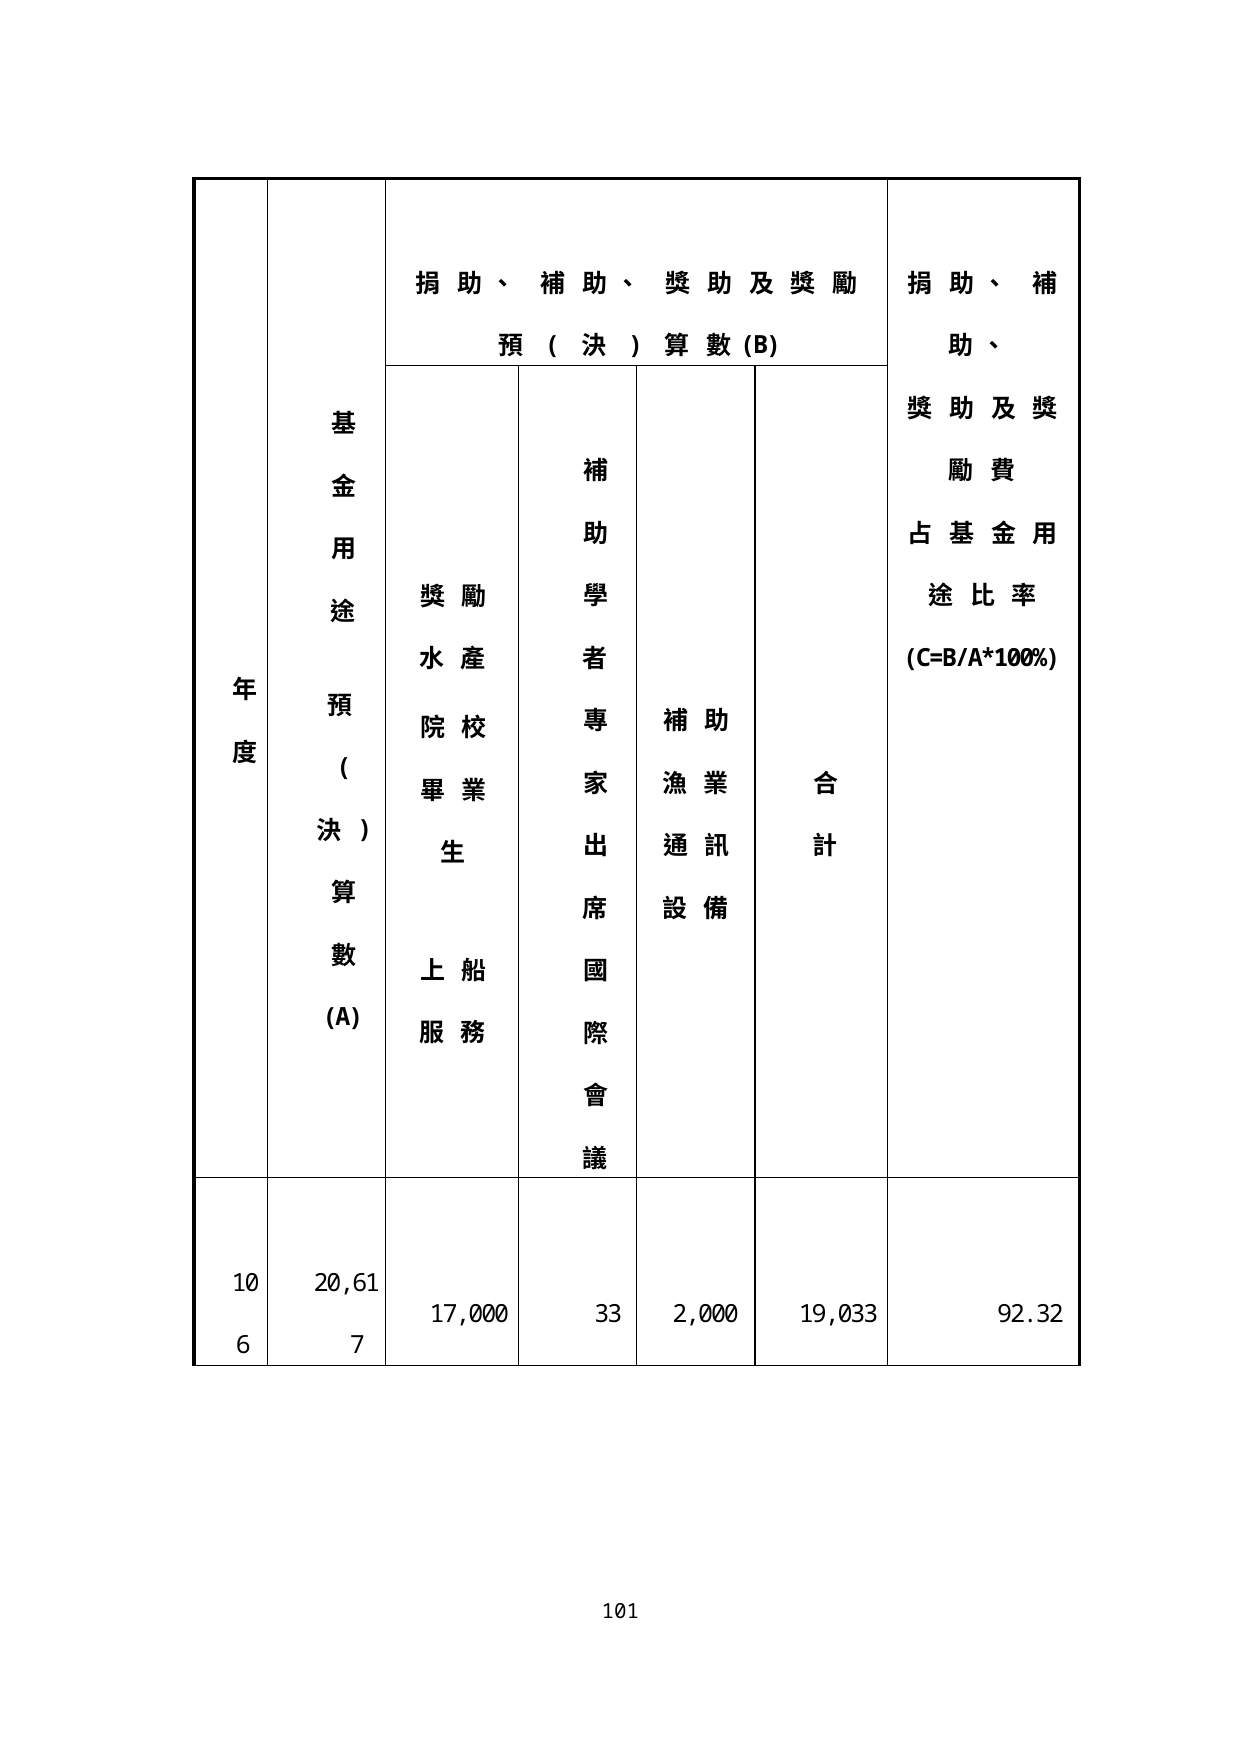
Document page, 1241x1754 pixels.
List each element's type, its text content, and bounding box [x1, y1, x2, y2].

table_header 捐助、補助、獎助及獎勵預(決)算數(B) [386, 180, 887, 365]
table_cell 33 [519, 1178, 636, 1365]
table_cell 合 計 [756, 366, 887, 1177]
table_cell 19,033 [756, 1178, 887, 1365]
table_cell 補助漁業 通訊設備 [637, 366, 754, 1177]
table_cell 補助學者 專家出席 國際會議 [519, 366, 636, 1177]
table_header 年度 [196, 180, 267, 1177]
table_cell 2,000 [637, 1178, 754, 1365]
table_header 捐助、補助、 獎助及獎勵費 占基金用途比率(C=B/A*100%) [888, 180, 1078, 1177]
table_header 基金用途 預(決)算數(A) [268, 180, 385, 1177]
table_cell 17,000 [386, 1178, 518, 1365]
table_cell 20,617 [268, 1178, 385, 1365]
table_cell 92.32 [888, 1178, 1078, 1365]
table_cell 106 [196, 1178, 267, 1365]
table_cell 獎勵水產 院校畢業生 上船服務 [386, 366, 518, 1177]
